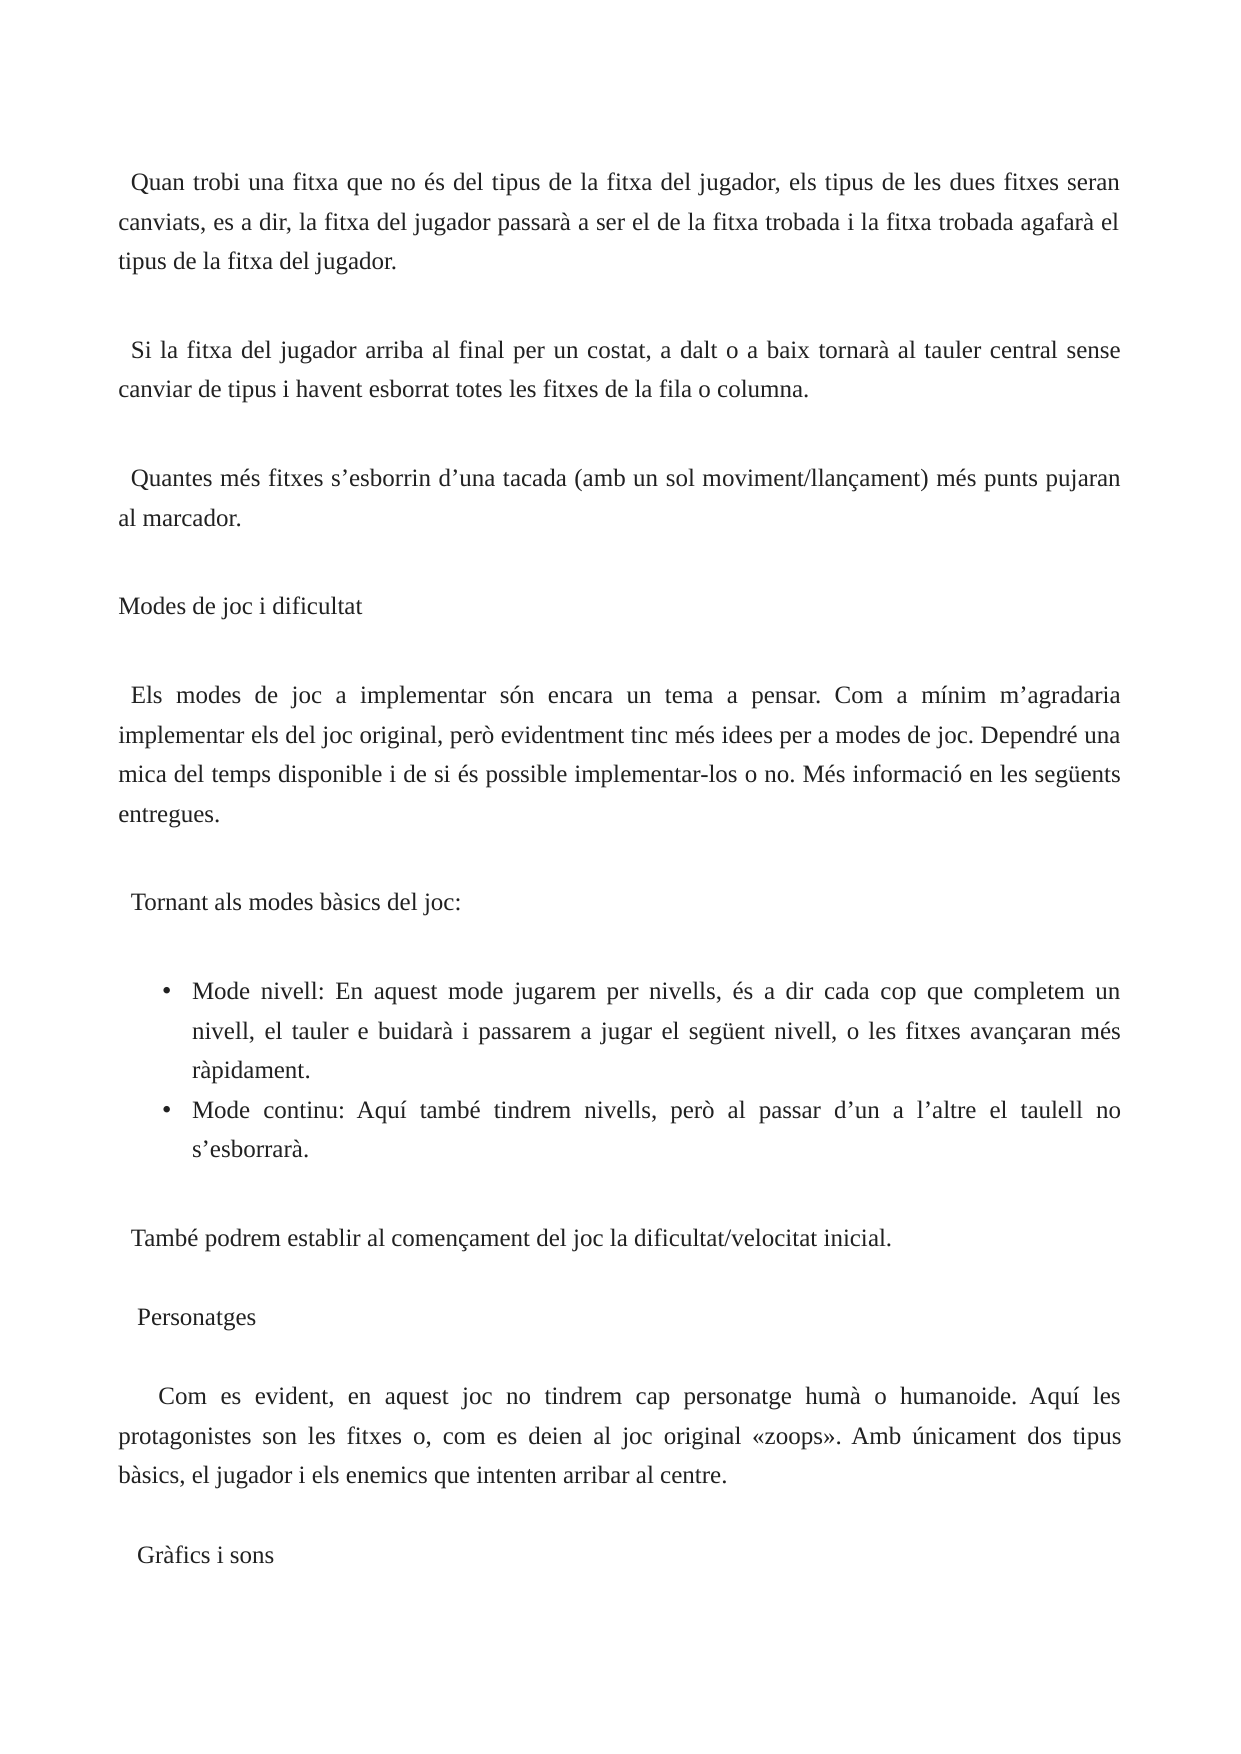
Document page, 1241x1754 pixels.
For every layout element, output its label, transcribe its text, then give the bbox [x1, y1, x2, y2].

text També podrem establir al començament del joc la dificultat/velocitat inicial. [118, 1223, 1122, 1252]
text Modes de joc i dificultat [118, 591, 1122, 620]
text Quan trobi una fitxa que no és del tipus de la fitxa del jugador, els tipus de les dues fitxes seran canviats, es a dir, la fitxa del jugador passarà a ser el de la fitxa trobada i la fitxa trobada agafarà el tipus de la fitxa del jugador. [118, 167, 1122, 275]
text Si la fitxa del jugador arriba al final per un costat, a dalt o a baix tornarà al tauler central sense canviar de tipus i havent esborrat totes les fitxes de la fila o columna. [118, 335, 1122, 403]
text Tornant als modes bàsics del joc: [118, 887, 1122, 916]
text Gràfics i sons [118, 1540, 1122, 1568]
text Personatges [118, 1302, 1122, 1331]
text Quantes més fitxes s’esborrin d’una tacada (amb un sol moviment/llançament) més punts pujaran al marcador. [118, 463, 1122, 532]
text Els modes de joc a implementar són encara un tema a pensar. Com a mínim m’agradaria implementar els del joc original, però evidentment tinc més idees per a modes de joc. Dependré una mica del temps disponible i de si és possible implementar-los o no. Més informació en les següents entregues. [118, 680, 1122, 828]
list Mode continu: Aquí també tindrem nivells, però al passar d’un a l’altre el taulell no s’esborrarà. [162, 1095, 1122, 1163]
list Mode nivell: En aquest mode jugarem per nivells, és a dir cada cop que completem un nivell, el tauler e buidarà i passarem a jugar el següent nivell, o les fitxes avançaran més ràpidament. [162, 976, 1122, 1084]
text Com es evident, en aquest joc no tindrem cap personatge humà o humanoide. Aquí les protagonistes son les fitxes o, com es deien al joc original «zoops». Amb únicament dos tipus bàsics, el jugador i els enemics que intenten arribar al centre. [118, 1381, 1122, 1489]
